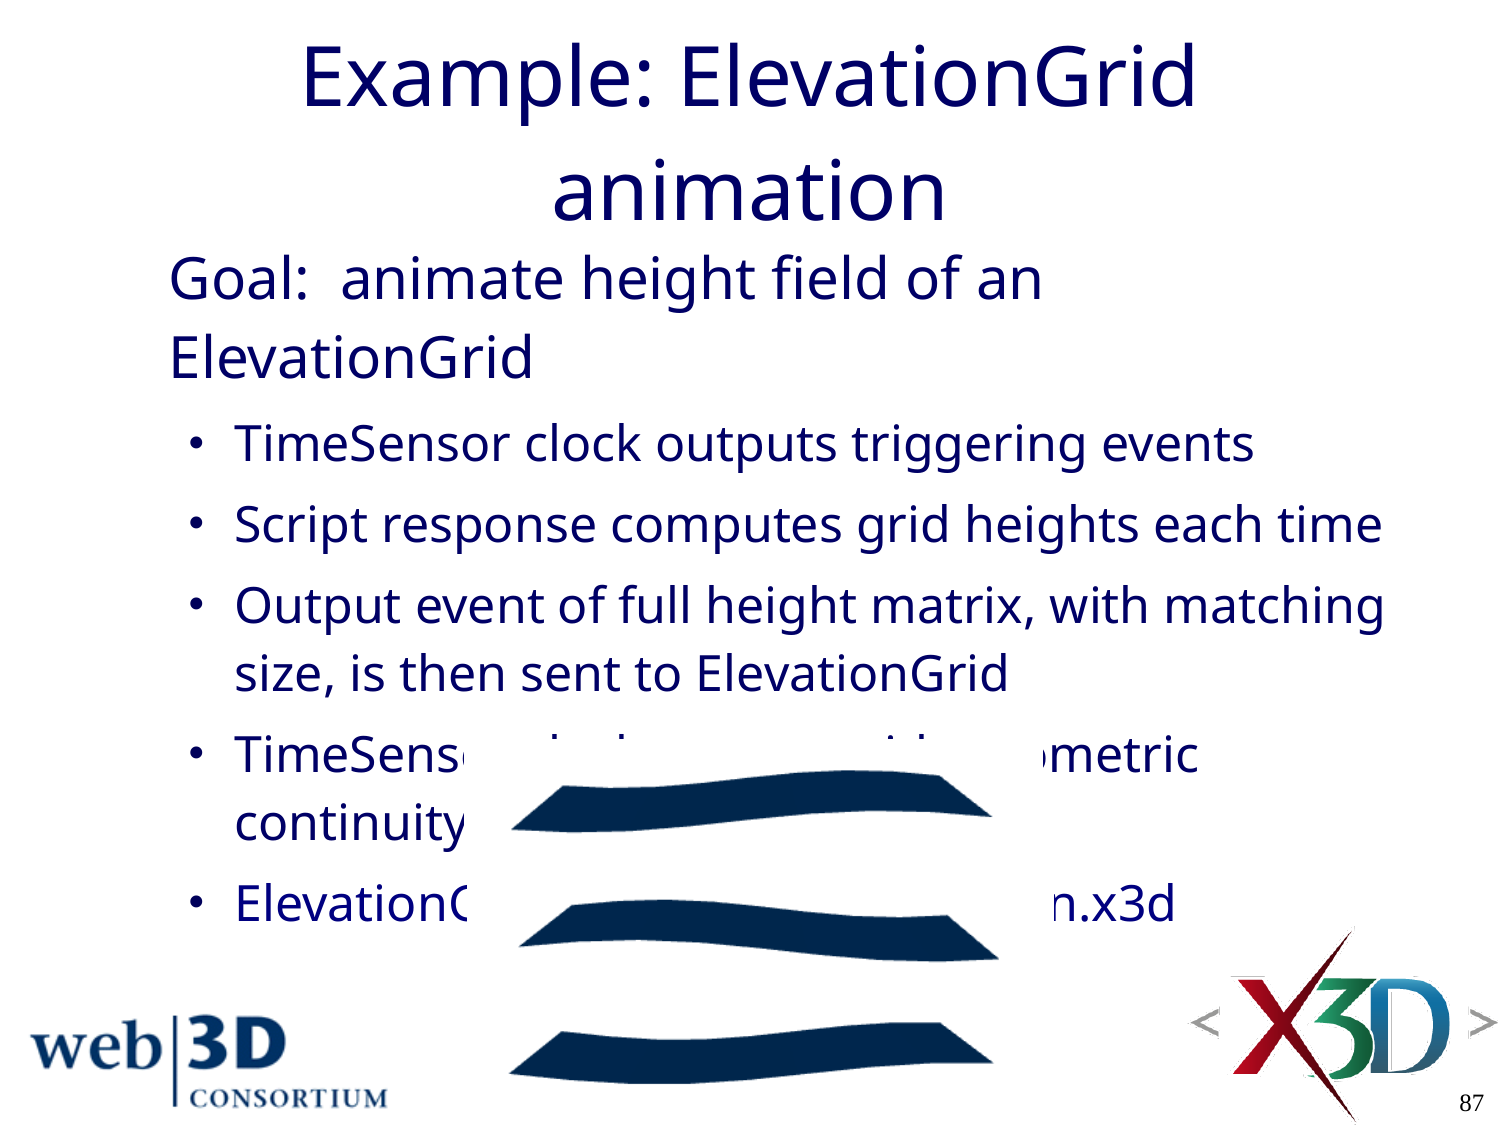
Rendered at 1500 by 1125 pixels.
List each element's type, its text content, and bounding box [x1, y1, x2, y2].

picture [460, 739, 1054, 1119]
list Goal: animate height field of an ElevationGrid TimeSensor clock outputs triggering events Script response computes grid heights each time Output event of full height matrix, with matching size, is then sent to ElevationGrid TimeSensor clock repeats with geometric continuity ElevationGridSimpleWaveAnimation.x3d [112, 237, 1388, 1000]
picture [12, 998, 413, 1118]
title Example: ElevationGrid animation [112, 37, 1388, 225]
picture [1187, 926, 1500, 1125]
